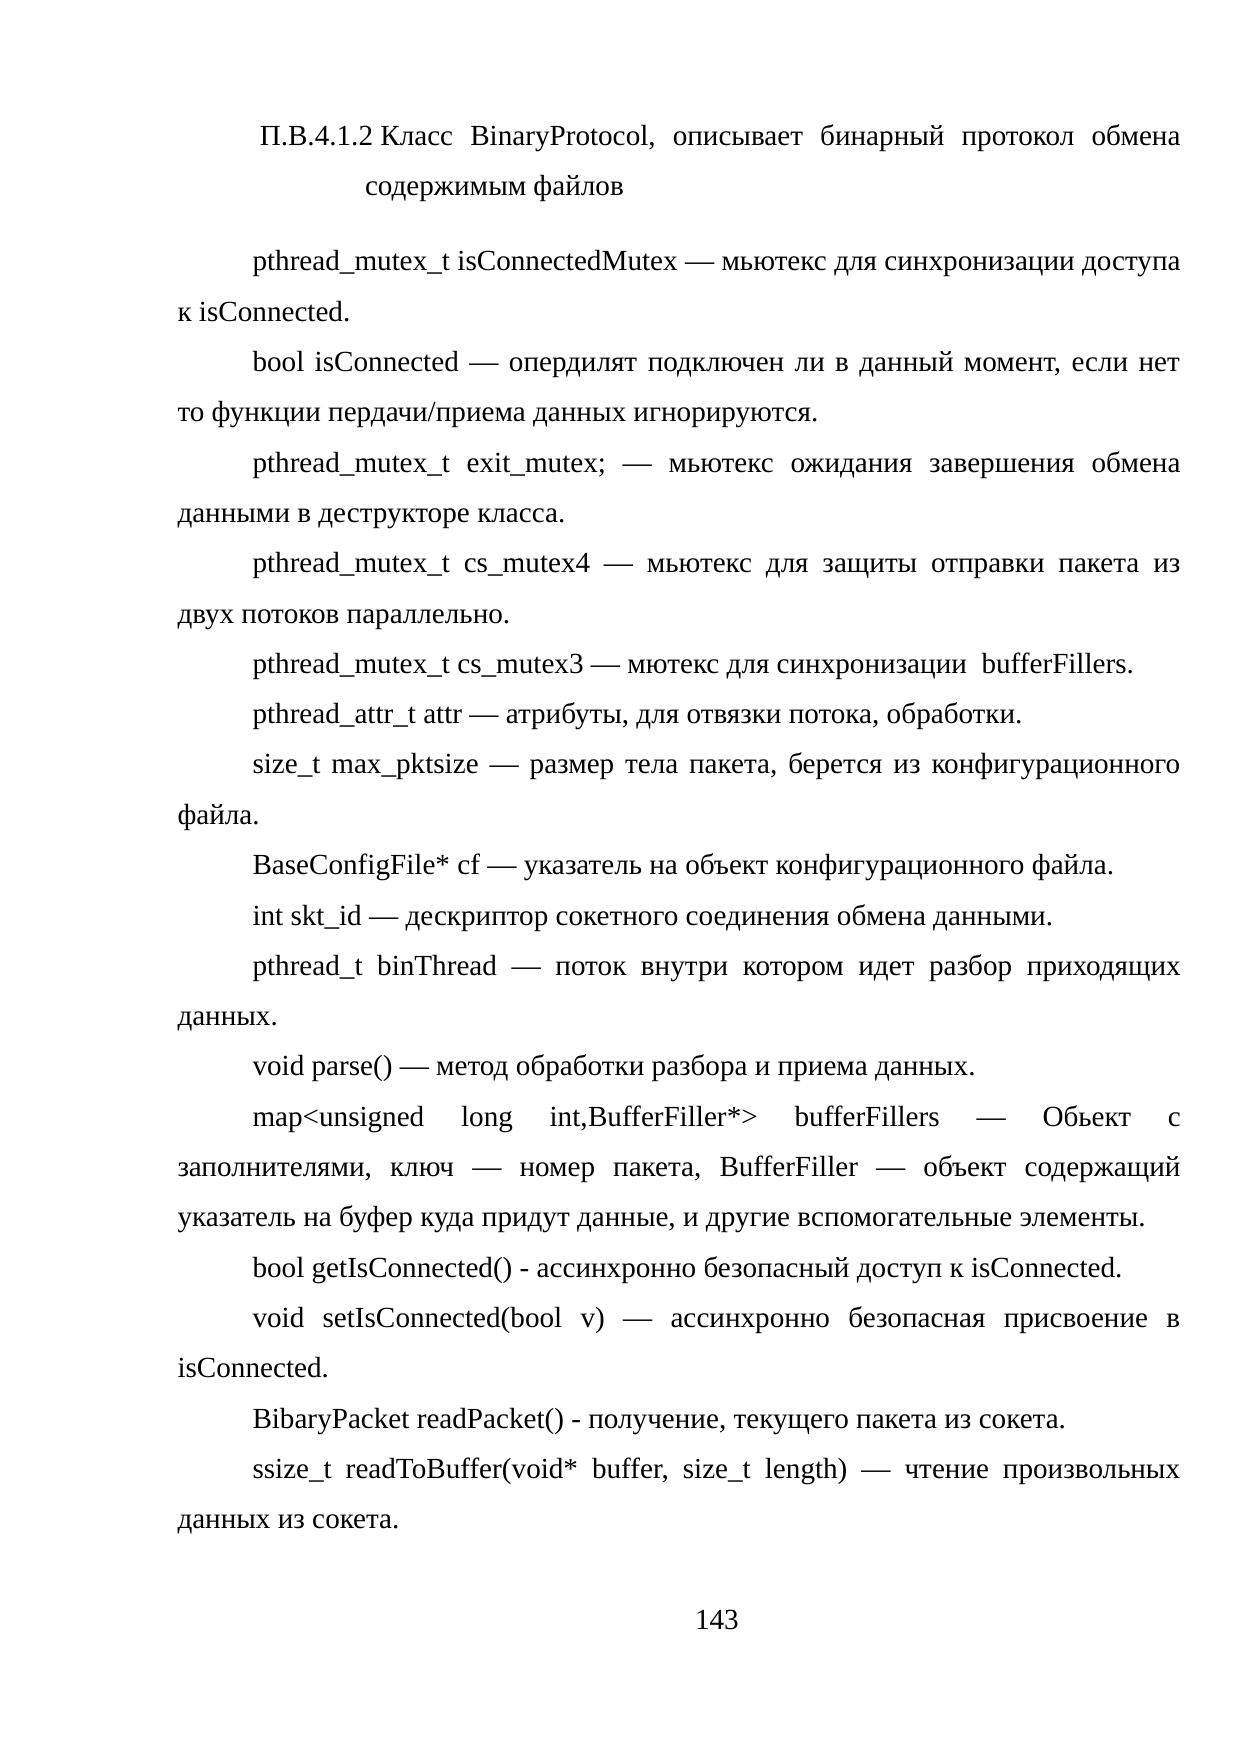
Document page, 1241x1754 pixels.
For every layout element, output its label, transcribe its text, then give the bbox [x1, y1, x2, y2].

text int skt_id — дескриптор сокетного соединения обмена данными. [177, 898, 1181, 931]
text pthread_mutex_t cs_mutex3 — мютекс для синхронизации bufferFillers. [177, 646, 1181, 679]
text map<unsigned long int,BufferFiller*> bufferFillers — Обьект с заполнителями, ключ — номер пакета, BufferFiller — объект содержащий указатель на буфер куда придут данные, и другие вспомогательные элементы. [177, 1099, 1181, 1233]
text pthread_mutex_t isConnectedMutex — мьютекс для синхронизации доступа к isConnected. [177, 243, 1181, 327]
text BibaryPacket readPacket() - получение, текущего пакета из сокета. [177, 1401, 1181, 1434]
text pthread_t binThread — поток внутри котором идет разбор приходящих данных. [177, 948, 1181, 1032]
text BaseConfigFile* cf — указатель на объект конфигурационного файла. [177, 847, 1181, 881]
list Класс BinaryProtocol, описывает бинарный протокол обмена содержимым файлов [252, 118, 1181, 202]
text pthread_attr_t attr — атрибуты, для отвязки потока, обработки. [177, 696, 1181, 730]
text bool isConnected — опердилят подключен ли в данный момент, если нет то функции пердачи/приема данных игнорируются. [177, 344, 1181, 428]
text ssize_t readToBuffer(void* buffer, size_t length) — чтение произвольных данных из сокета. [177, 1451, 1181, 1535]
text pthread_mutex_t cs_mutex4 — мьютекс для защиты отправки пакета из двух потоков параллельно. [177, 545, 1181, 629]
text void setIsConnected(bool v) — ассинхронно безопасная присвоение в isConnected. [177, 1300, 1181, 1384]
text void parse() — метод обработки разбора и приема данных. [177, 1048, 1181, 1082]
text pthread_mutex_t exit_mutex; — мьютекс ожидания завершения обмена данными в деструкторе класса. [177, 445, 1181, 529]
text bool getIsConnected() - ассинхронно безопасный доступ к isConnected. [177, 1250, 1181, 1283]
text size_t max_pktsize — размер тела пакета, берется из конфигурационного файла. [177, 747, 1181, 831]
